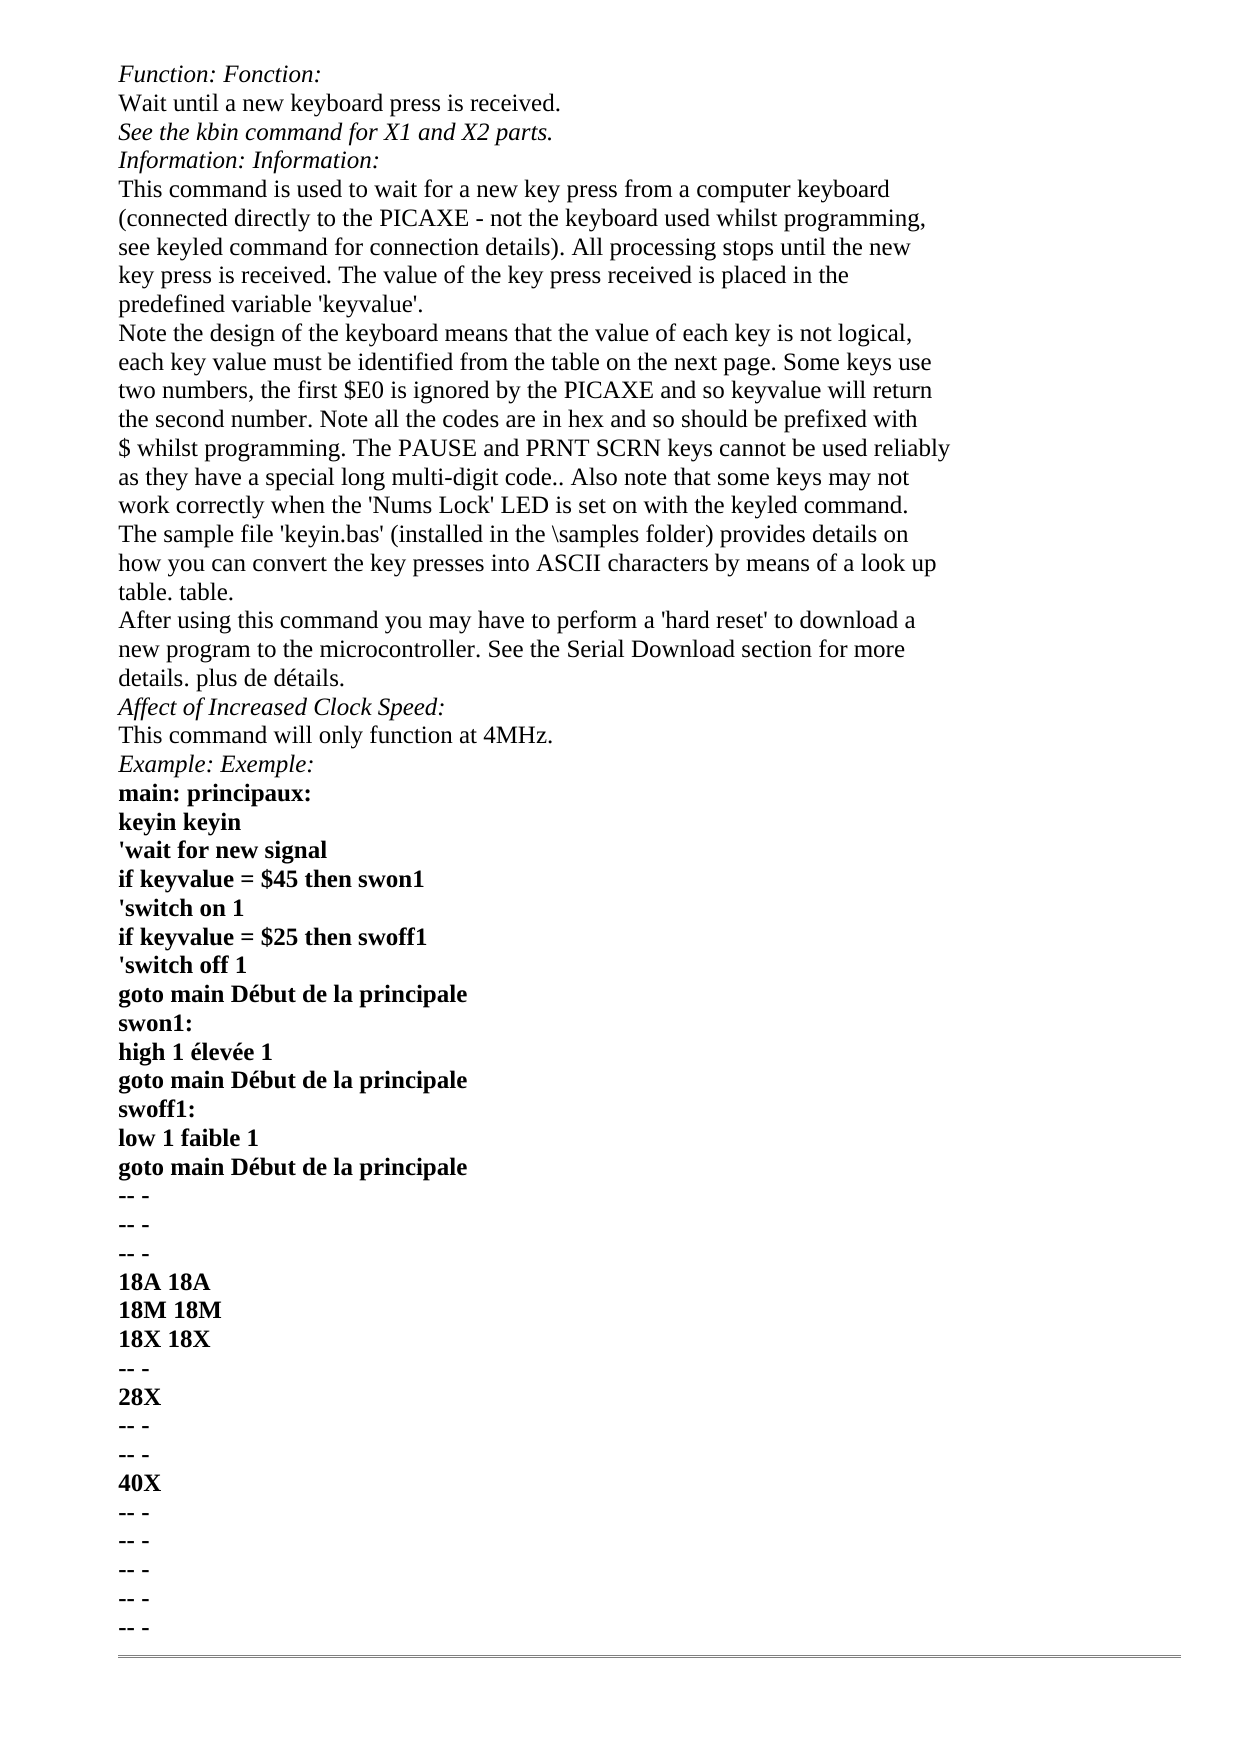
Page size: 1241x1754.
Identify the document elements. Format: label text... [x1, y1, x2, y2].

text -- - [118, 1238, 1181, 1267]
text table. table. [118, 577, 1181, 605]
text 'switch on 1 [118, 893, 1181, 922]
text -- - [118, 1612, 1181, 1640]
text work correctly when the 'Nums Lock' LED is set on with the keyled command. [118, 490, 1181, 519]
text Information: Information: [118, 145, 1181, 174]
text 40X [118, 1468, 1181, 1497]
text goto main Début de la principale [118, 1065, 1181, 1094]
text $ whilst programming. The PAUSE and PRNT SCRN keys cannot be used reliably [118, 433, 1181, 462]
text swon1: [118, 1008, 1181, 1037]
text the second number. Note all the codes are in hex and so should be prefixed with [118, 404, 1181, 433]
text keyin keyin [118, 807, 1181, 835]
text Function: Fonction: [118, 59, 1181, 88]
text -- - [118, 1209, 1181, 1238]
text two numbers, the first $E0 is ignored by the PICAXE and so keyvalue will return [118, 375, 1181, 404]
text swoff1: [118, 1094, 1181, 1123]
text Wait until a new keyboard press is received. [118, 88, 1181, 117]
text 18A 18A [118, 1267, 1181, 1295]
text each key value must be identified from the table on the next page. Some keys use [118, 347, 1181, 375]
text -- - [118, 1180, 1181, 1209]
text -- - [118, 1583, 1181, 1612]
text 'wait for new signal [118, 835, 1181, 864]
text 18X 18X [118, 1324, 1181, 1353]
text -- - [118, 1554, 1181, 1583]
text 18M 18M [118, 1295, 1181, 1324]
text high 1 élevée 1 [118, 1037, 1181, 1065]
text -- - [118, 1410, 1181, 1439]
text Affect of Increased Clock Speed: [118, 692, 1181, 720]
text The sample file 'keyin.bas' (installed in the \samples folder) provides details on [118, 519, 1181, 548]
text -- - [118, 1439, 1181, 1468]
text as they have a special long multi-digit code.. Also note that some keys may not [118, 462, 1181, 490]
text This command will only function at 4MHz. [118, 720, 1181, 749]
text -- - [118, 1497, 1181, 1525]
text 'switch off 1 [118, 950, 1181, 979]
text details. plus de détails. [118, 663, 1181, 692]
text See the kbin command for X1 and X2 parts. [118, 117, 1181, 145]
text how you can convert the key presses into ASCII characters by means of a look up [118, 548, 1181, 577]
text goto main Début de la principale [118, 1152, 1181, 1180]
text -- - [118, 1525, 1181, 1554]
text After using this command you may have to perform a 'hard reset' to download a [118, 605, 1181, 634]
text key press is received. The value of the key press received is placed in the [118, 260, 1181, 289]
text Example: Exemple: [118, 749, 1181, 778]
text main: principaux: [118, 778, 1181, 807]
text low 1 faible 1 [118, 1123, 1181, 1152]
text if keyvalue = $45 then swon1 [118, 864, 1181, 893]
text (connected directly to the PICAXE - not the keyboard used whilst programming, [118, 203, 1181, 232]
text Note the design of the keyboard means that the value of each key is not logical, [118, 318, 1181, 347]
text if keyvalue = $25 then swoff1 [118, 922, 1181, 950]
text goto main Début de la principale [118, 979, 1181, 1008]
text -- - [118, 1353, 1181, 1382]
text This command is used to wait for a new key press from a computer keyboard [118, 174, 1181, 203]
text see keyled command for connection details). All processing stops until the new [118, 232, 1181, 260]
text 28X [118, 1382, 1181, 1410]
text new program to the microcontroller. See the Serial Download section for more [118, 634, 1181, 663]
text predefined variable 'keyvalue'. [118, 289, 1181, 318]
